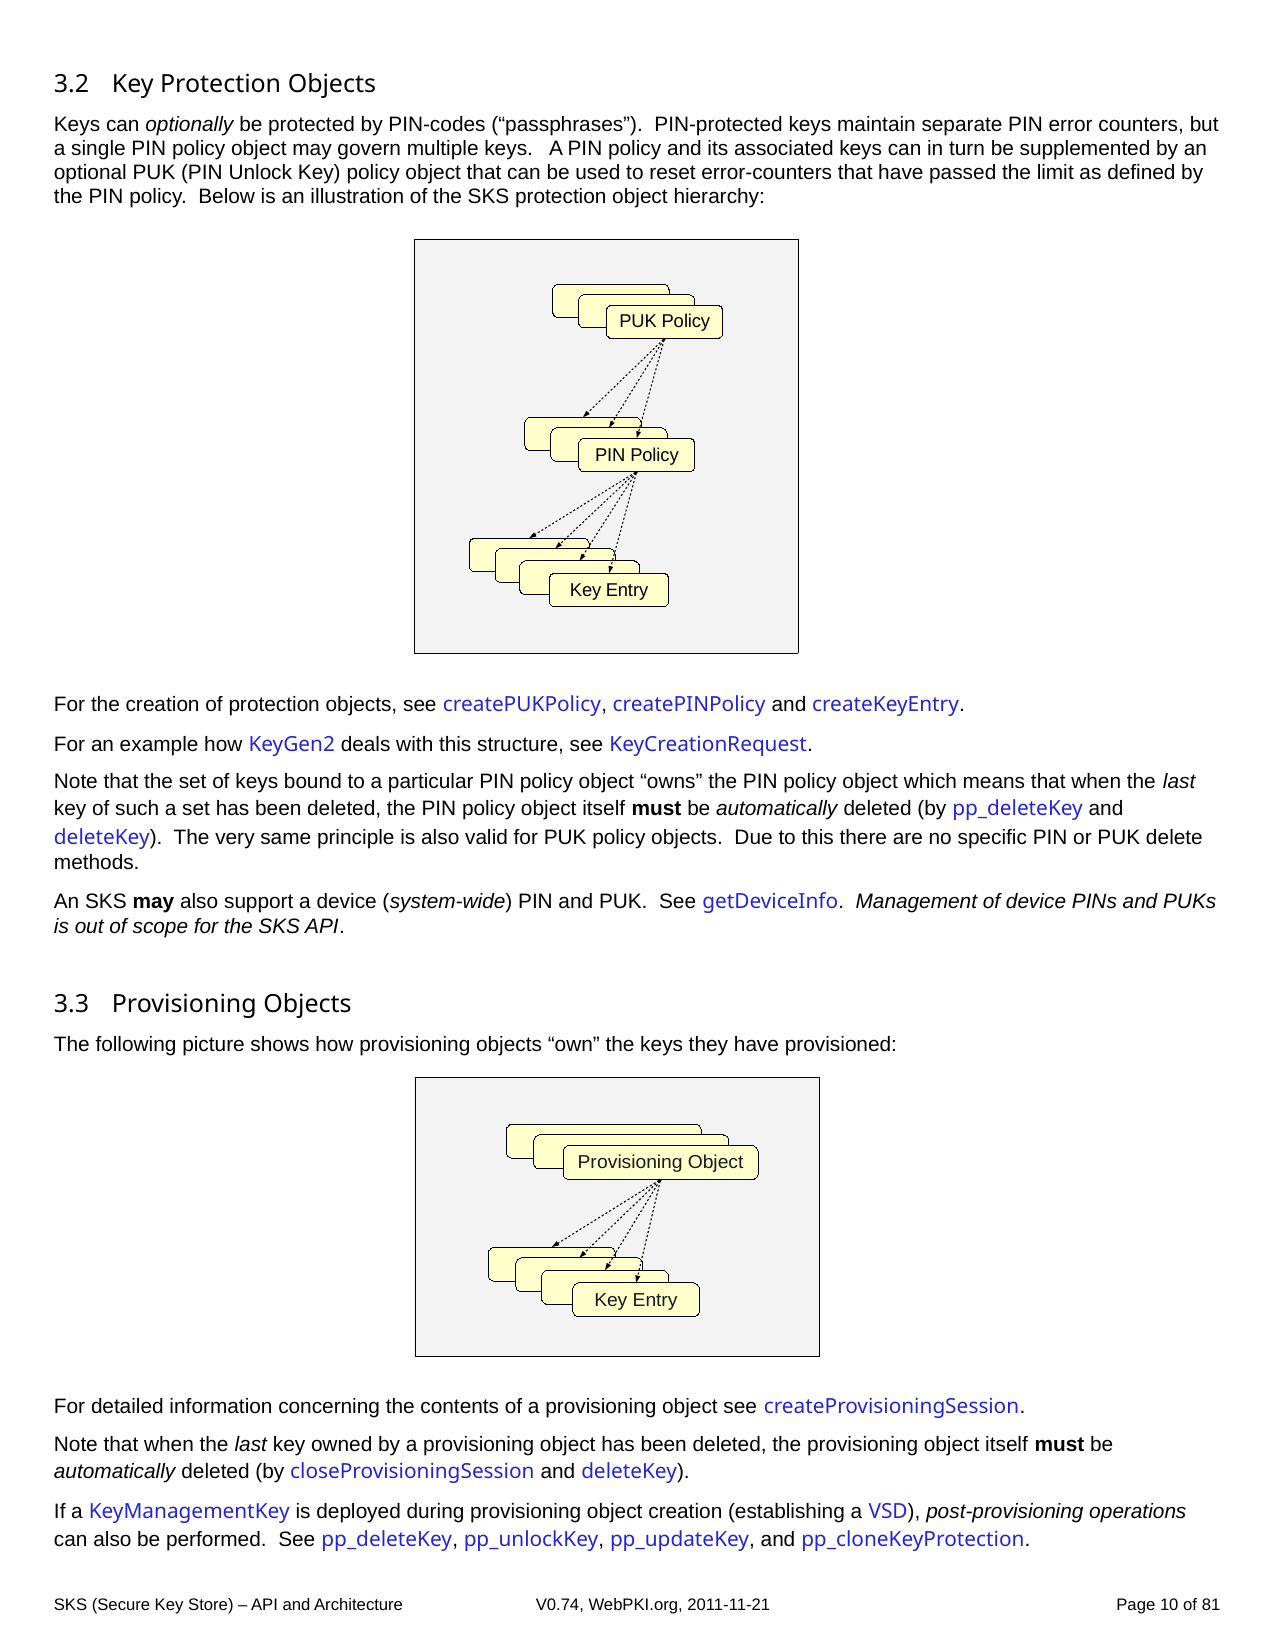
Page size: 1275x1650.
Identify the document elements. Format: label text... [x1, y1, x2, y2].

subtitle Key Protection Objects [54, 66, 1221, 100]
text The following picture shows how provisioning objects “own” the keys they have provisioned: [54, 1032, 1221, 1056]
text An SKS may also support a device (system-wide) PIN and PUK. See getDeviceInfo. Management of device PINs and PUKs is out of scope for the SKS API. [54, 886, 1221, 938]
text For detailed information concerning the contents of a provisioning object see createProvisioningSession. [54, 1392, 1221, 1420]
subtitle Provisioning Objects [54, 986, 1221, 1020]
text Note that when the last key owned by a provisioning object has been deleted, the provisioning object itself must be automatically deleted (by closeProvisioningSession and deleteKey). [54, 1432, 1221, 1484]
text Note that the set of keys bound to a particular PIN policy object “owns” the PIN policy object which means that when the last key of such a set has been deleted, the PIN policy object itself must be automatically deleted (by pp_deleteKey and deleteKey). The very same principle is also valid for PUK policy objects. Due to this there are no specific PIN or PUK delete methods. [54, 769, 1221, 874]
text Keys can optionally be protected by PIN-codes (“passphrases”). PIN-protected keys maintain separate PIN error counters, but a single PIN policy object may govern multiple keys. A PIN policy and its associated keys can in turn be supplemented by an optional PUK (PIN Unlock Key) policy object that can be used to reset error-counters that have passed the limit as defined by the PIN policy. Below is an illustration of the SKS protection object hierarchy: [54, 112, 1221, 208]
text If a KeyManagementKey is deployed during provisioning object creation (establishing a VSD), post-provisioning operations can also be performed. See pp_deleteKey, pp_unlockKey, pp_updateKey, and pp_cloneKeyProtection. [54, 1496, 1221, 1553]
text For the creation of protection objects, see createPUKPolicy, createPINPolicy and createKeyEntry. [54, 689, 1221, 717]
text For an example how KeyGen2 deals with this structure, see KeyCreationRequest. [54, 729, 1221, 758]
